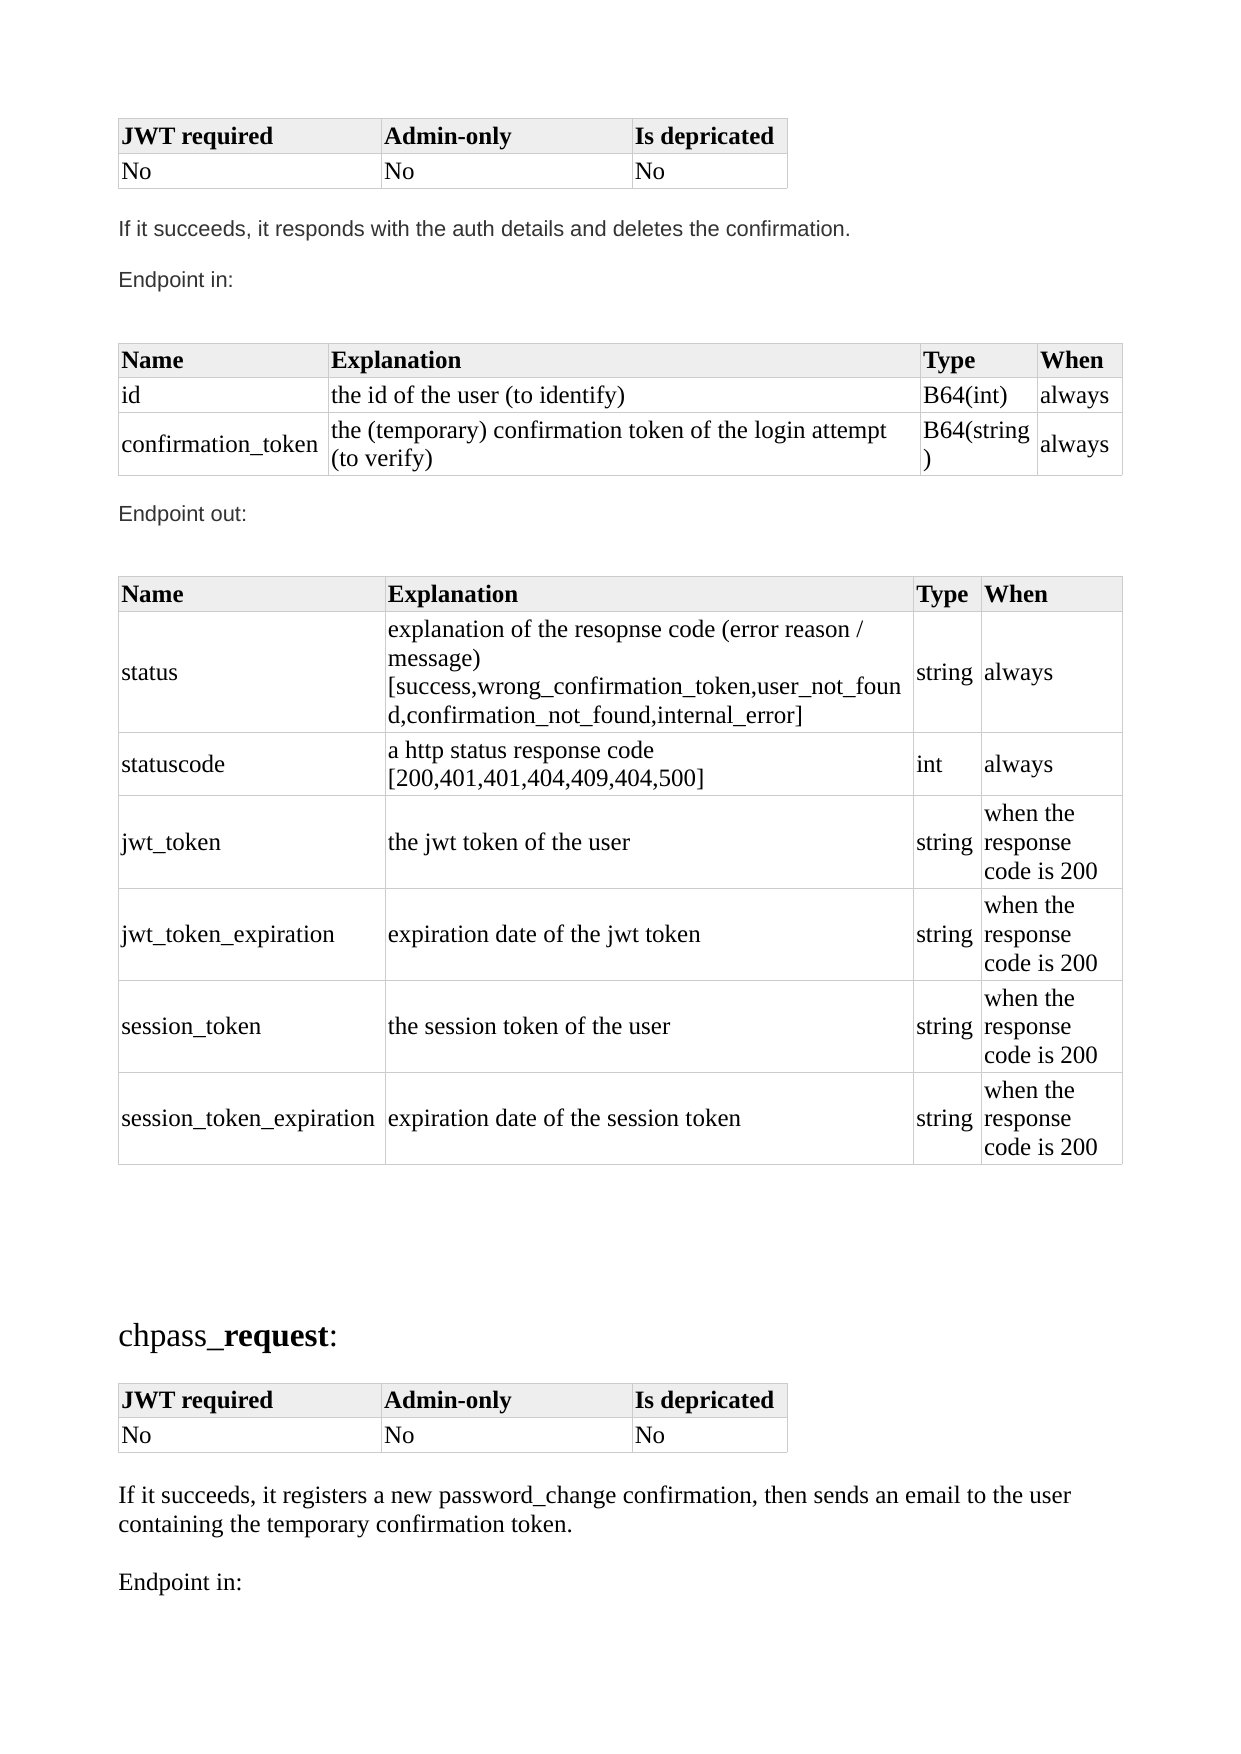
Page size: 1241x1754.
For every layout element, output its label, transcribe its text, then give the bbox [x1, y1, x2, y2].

table_cell B64(int) [921, 378, 1037, 412]
table_cell when the response code is 200 [982, 889, 1122, 979]
table_cell session_token [119, 981, 385, 1072]
table_cell always [982, 733, 1122, 795]
table_cell status [119, 612, 385, 732]
table_cell expiration date of the session token [386, 1073, 913, 1164]
table_cell confirmation_token [119, 413, 328, 475]
table_cell statuscode [119, 733, 385, 795]
table_cell the jwt token of the user [386, 796, 913, 887]
table_cell explanation of the resopnse code (error reason / message) [success,wrong_confirmation_token,user_not_found,confirmation_not_found,internal_error] [386, 612, 913, 732]
table_cell string [914, 612, 981, 732]
table_cell when the response code is 200 [982, 1073, 1122, 1164]
table_header Explanation [386, 577, 913, 611]
table_header Admin-only [382, 119, 632, 153]
table_header JWT required [119, 119, 381, 153]
text If it succeeds, it responds with the auth details and deletes the confirmation. [118, 216, 1122, 242]
table_header Admin-only [382, 1384, 632, 1417]
table_cell string [914, 981, 981, 1072]
table_cell the session token of the user [386, 981, 913, 1072]
table_cell No [119, 154, 381, 187]
table_cell string [914, 1073, 981, 1164]
table_header Name [119, 577, 385, 611]
table_cell when the response code is 200 [982, 796, 1122, 887]
table_cell always [1038, 413, 1122, 475]
table_cell the id of the user (to identify) [329, 378, 920, 412]
table_cell always [982, 612, 1122, 732]
table_header Explanation [329, 344, 920, 377]
table_cell No [119, 1418, 381, 1452]
table_cell id [119, 378, 328, 412]
table_cell expiration date of the jwt token [386, 889, 913, 979]
table_header Is depricated [633, 1384, 787, 1417]
table_header Type [921, 344, 1037, 377]
table_cell string [914, 889, 981, 979]
table_cell No [382, 1418, 632, 1452]
text If it succeeds, it registers a new password_change confirmation, then sends an email to the user containing the temporary confirmation token. [118, 1481, 1122, 1538]
table_cell No [633, 154, 787, 187]
table_header When [982, 577, 1122, 611]
table_cell jwt_token [119, 796, 385, 887]
table_cell when the response code is 200 [982, 981, 1122, 1072]
text Endpoint in: [118, 1567, 1122, 1596]
table_header JWT required [119, 1384, 381, 1417]
table_cell always [1038, 378, 1122, 412]
text Endpoint out: [118, 501, 1122, 526]
table_header Is depricated [633, 119, 787, 153]
table_cell jwt_token_expiration [119, 889, 385, 979]
table_cell No [382, 154, 632, 187]
table_cell string [914, 796, 981, 887]
table_cell No [633, 1418, 787, 1452]
table_cell the (temporary) confirmation token of the login attempt (to verify) [329, 413, 920, 475]
table_cell B64(string) [921, 413, 1037, 475]
text chpass_request: [118, 1315, 1122, 1354]
table_cell int [914, 733, 981, 795]
table_cell session_token_expiration [119, 1073, 385, 1164]
table_header When [1038, 344, 1122, 377]
text Endpoint in: [118, 267, 1122, 292]
table_header Type [914, 577, 981, 611]
table_cell a http status response code [200,401,401,404,409,404,500] [386, 733, 913, 795]
table_header Name [119, 344, 328, 377]
